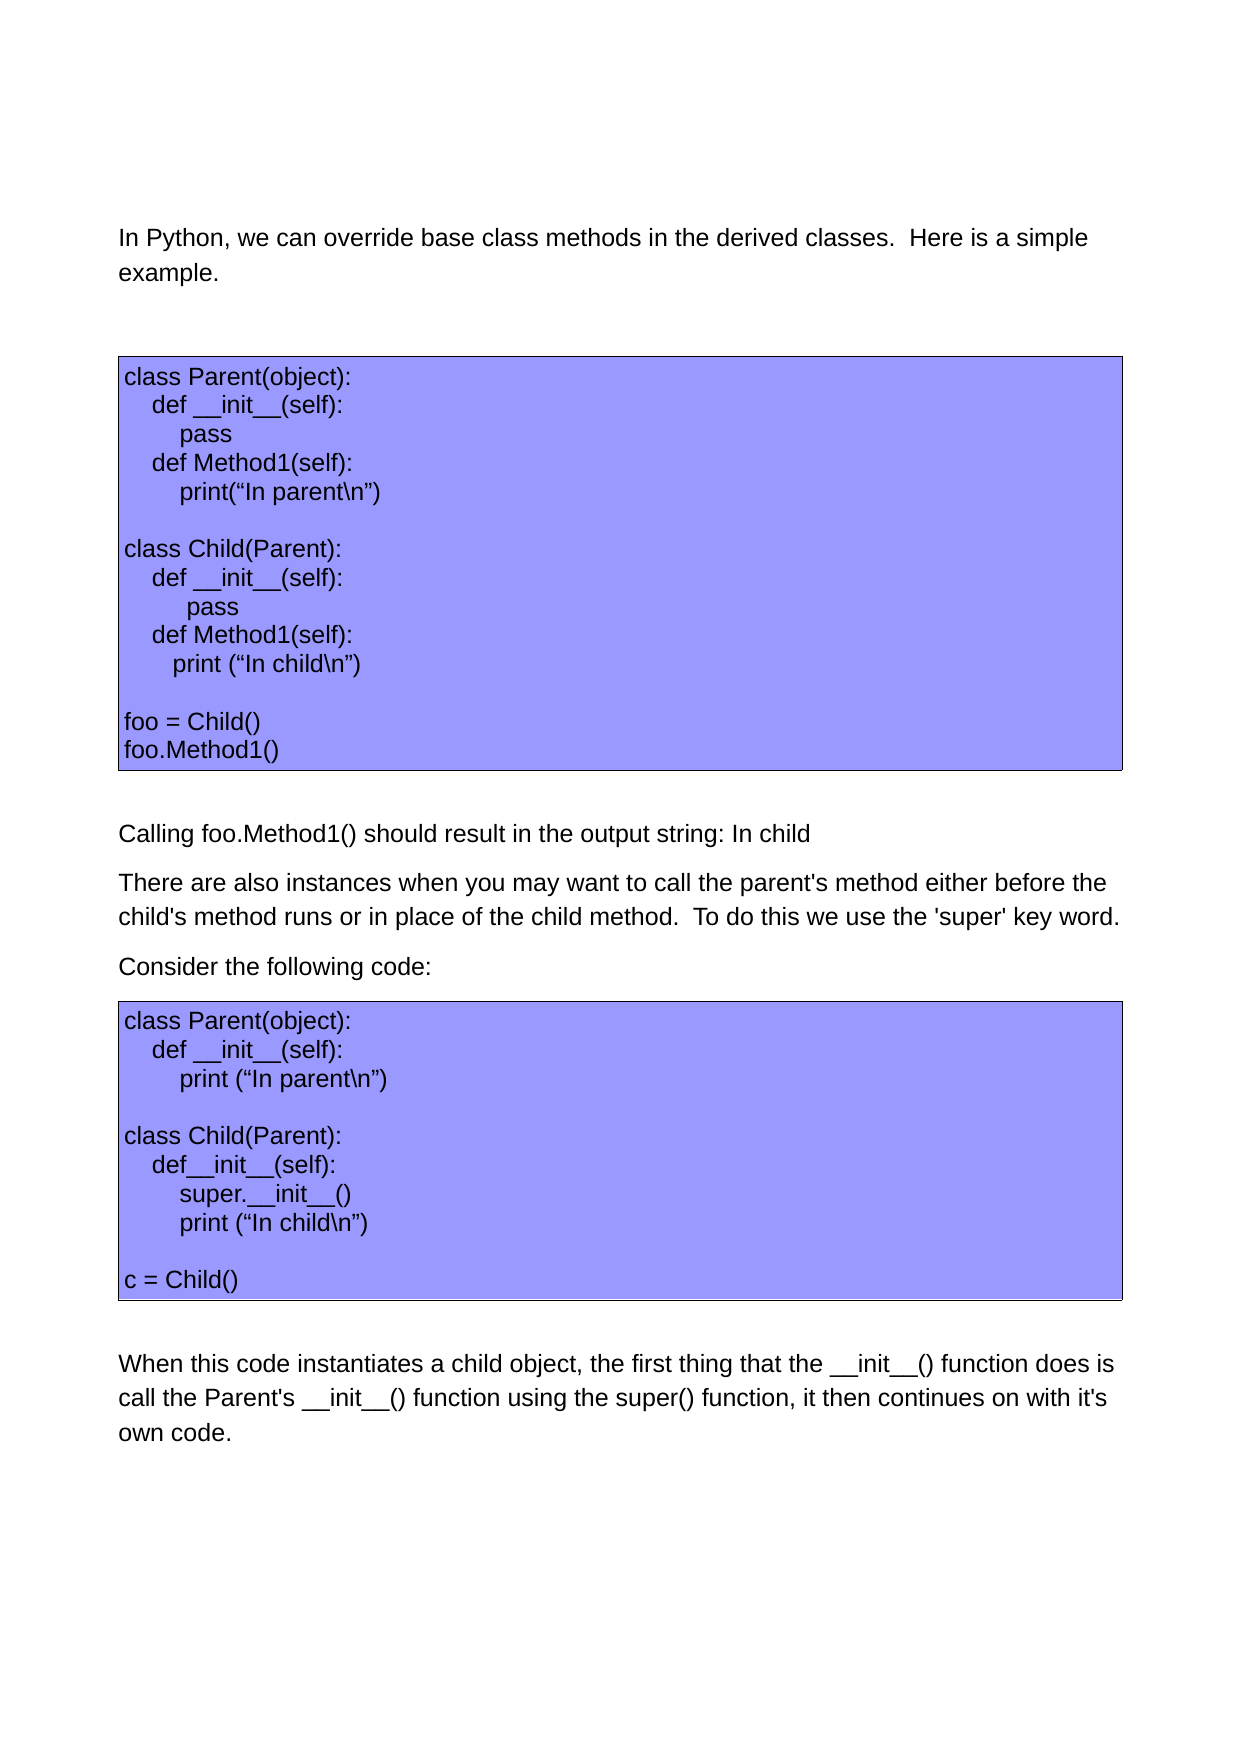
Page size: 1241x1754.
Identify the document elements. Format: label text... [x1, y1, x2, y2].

text In Python, we can override base class methods in the derived classes. Here is a simple example. [118, 223, 1122, 286]
text When this code instantiates a child object, the first thing that the __init__() function does is call the Parent's __init__() function using the super() function, it then continues on with it's own code. [118, 1349, 1122, 1446]
table_header class Parent(object): def __init__(self): print (“In parent\n”) class Child(Parent): def__init__(self): super.__init__() print (“In child\n”) c = Child() [119, 1002, 1122, 1299]
text Calling foo.Method1() should result in the output string: In child [118, 819, 1122, 848]
text Consider the following code: [118, 951, 1122, 980]
table_header class Parent(object): def __init__(self): pass def Method1(self): print(“In parent\n”) class Child(Parent): def __init__(self): pass def Method1(self): print (“In child\n”) foo = Child() foo.Method1() [119, 357, 1122, 770]
text There are also instances when you may want to call the parent's method either before the child's method runs or in place of the child method. To do this we use the 'super' key word. [118, 868, 1122, 931]
